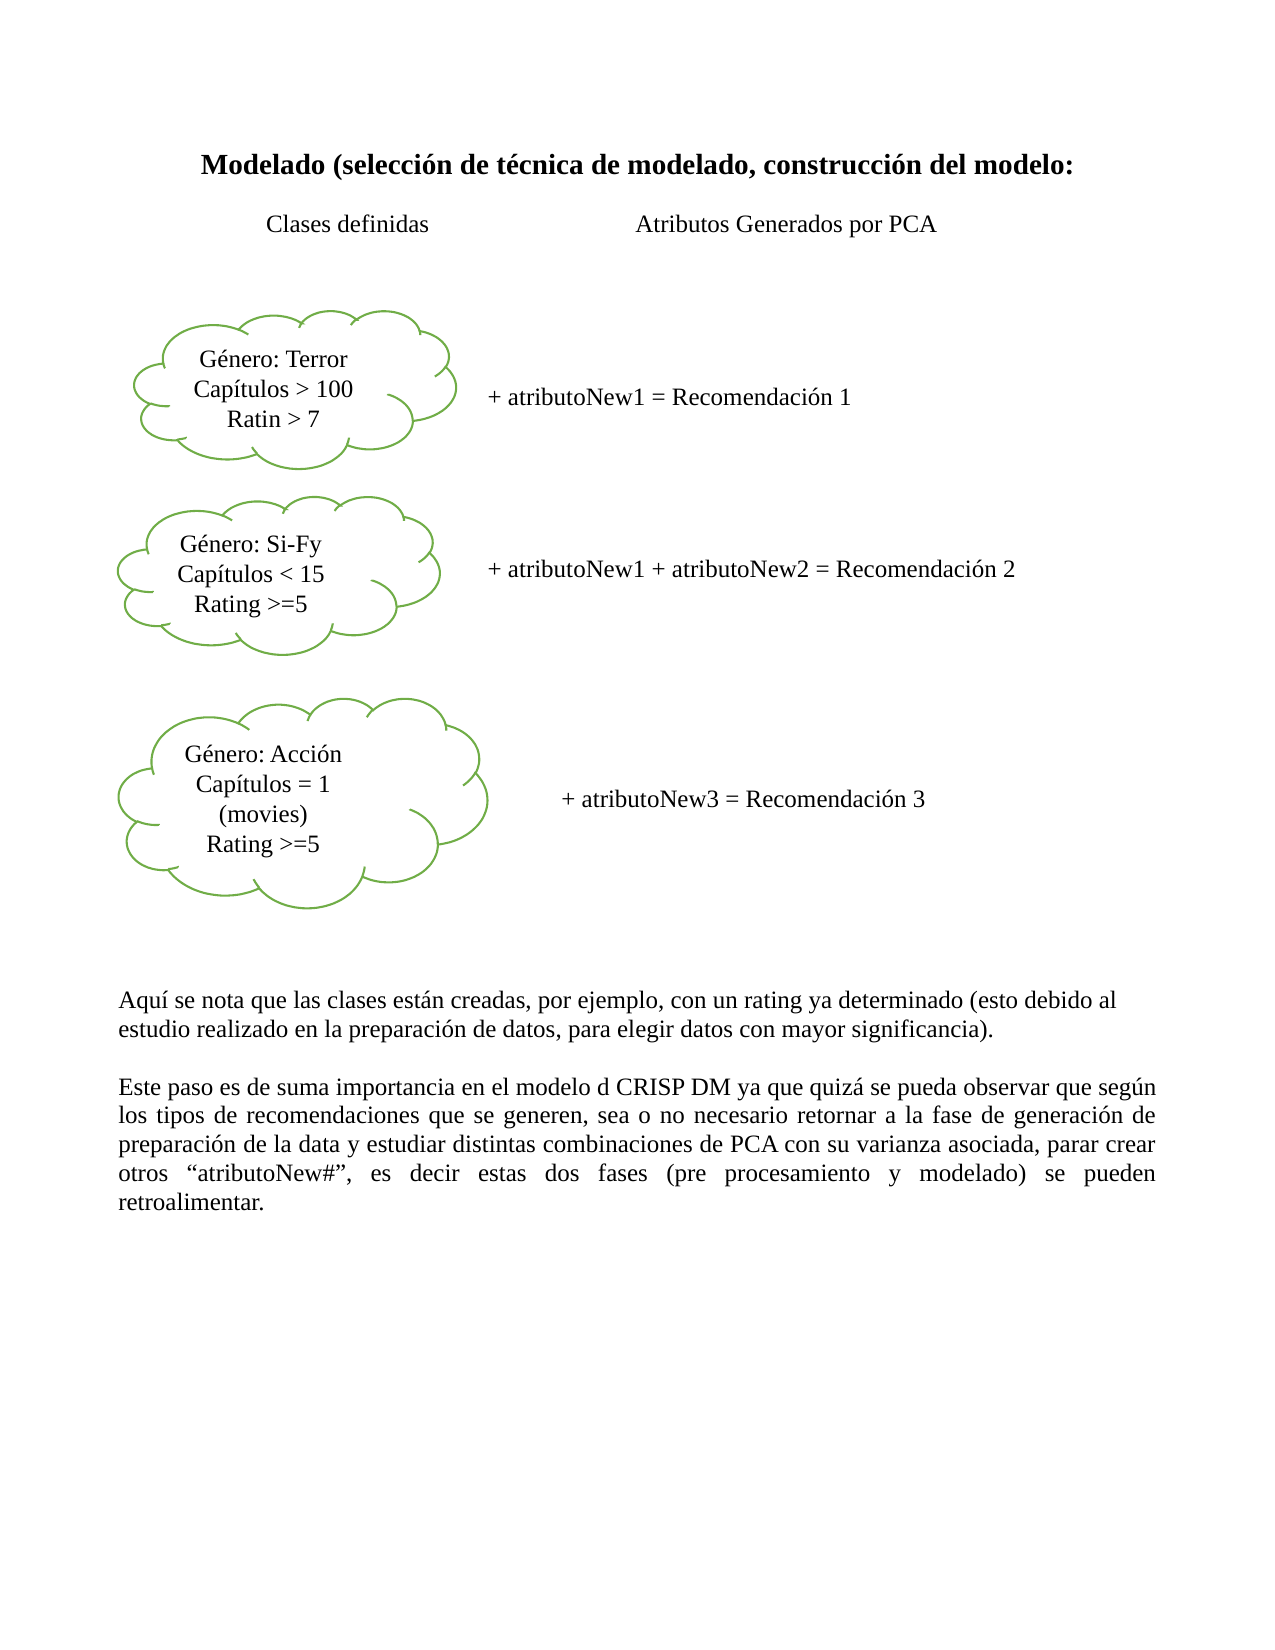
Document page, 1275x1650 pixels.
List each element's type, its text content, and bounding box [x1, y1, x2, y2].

text [118, 382, 146, 410]
text + atributoNew3 = Recomendación 3 [486, 784, 1157, 813]
text Aquí se nota que las clases están creadas, por ejemplo, con un rating ya determinado (esto debido al estudio realizado en la preparación de datos, para elegir datos con mayor significancia). [118, 985, 1157, 1043]
text Este paso es de suma importancia en el modelo d CRISP DM ya que quizá se pueda observar que según los tipos de recomendaciones que se generen, sea o no necesario retornar a la fase de generación de preparación de la data y estudiar distintas combinaciones de PCA con su varianza asociada, parar crear otros “atributoNew#”, es decir estas dos fases (pre procesamiento y modelado) se pueden retroalimentar. [118, 1072, 1157, 1215]
text + atributoNew1 + atributoNew2 = Recomendación 2 [434, 554, 1157, 583]
text Modelado (selección de técnica de modelado, construcción del modelo: [118, 147, 1157, 180]
text Clases definidas Atributos Generados por PCA [192, 209, 1157, 238]
text + atributoNew1 = Recomendación 1 [447, 382, 1157, 410]
